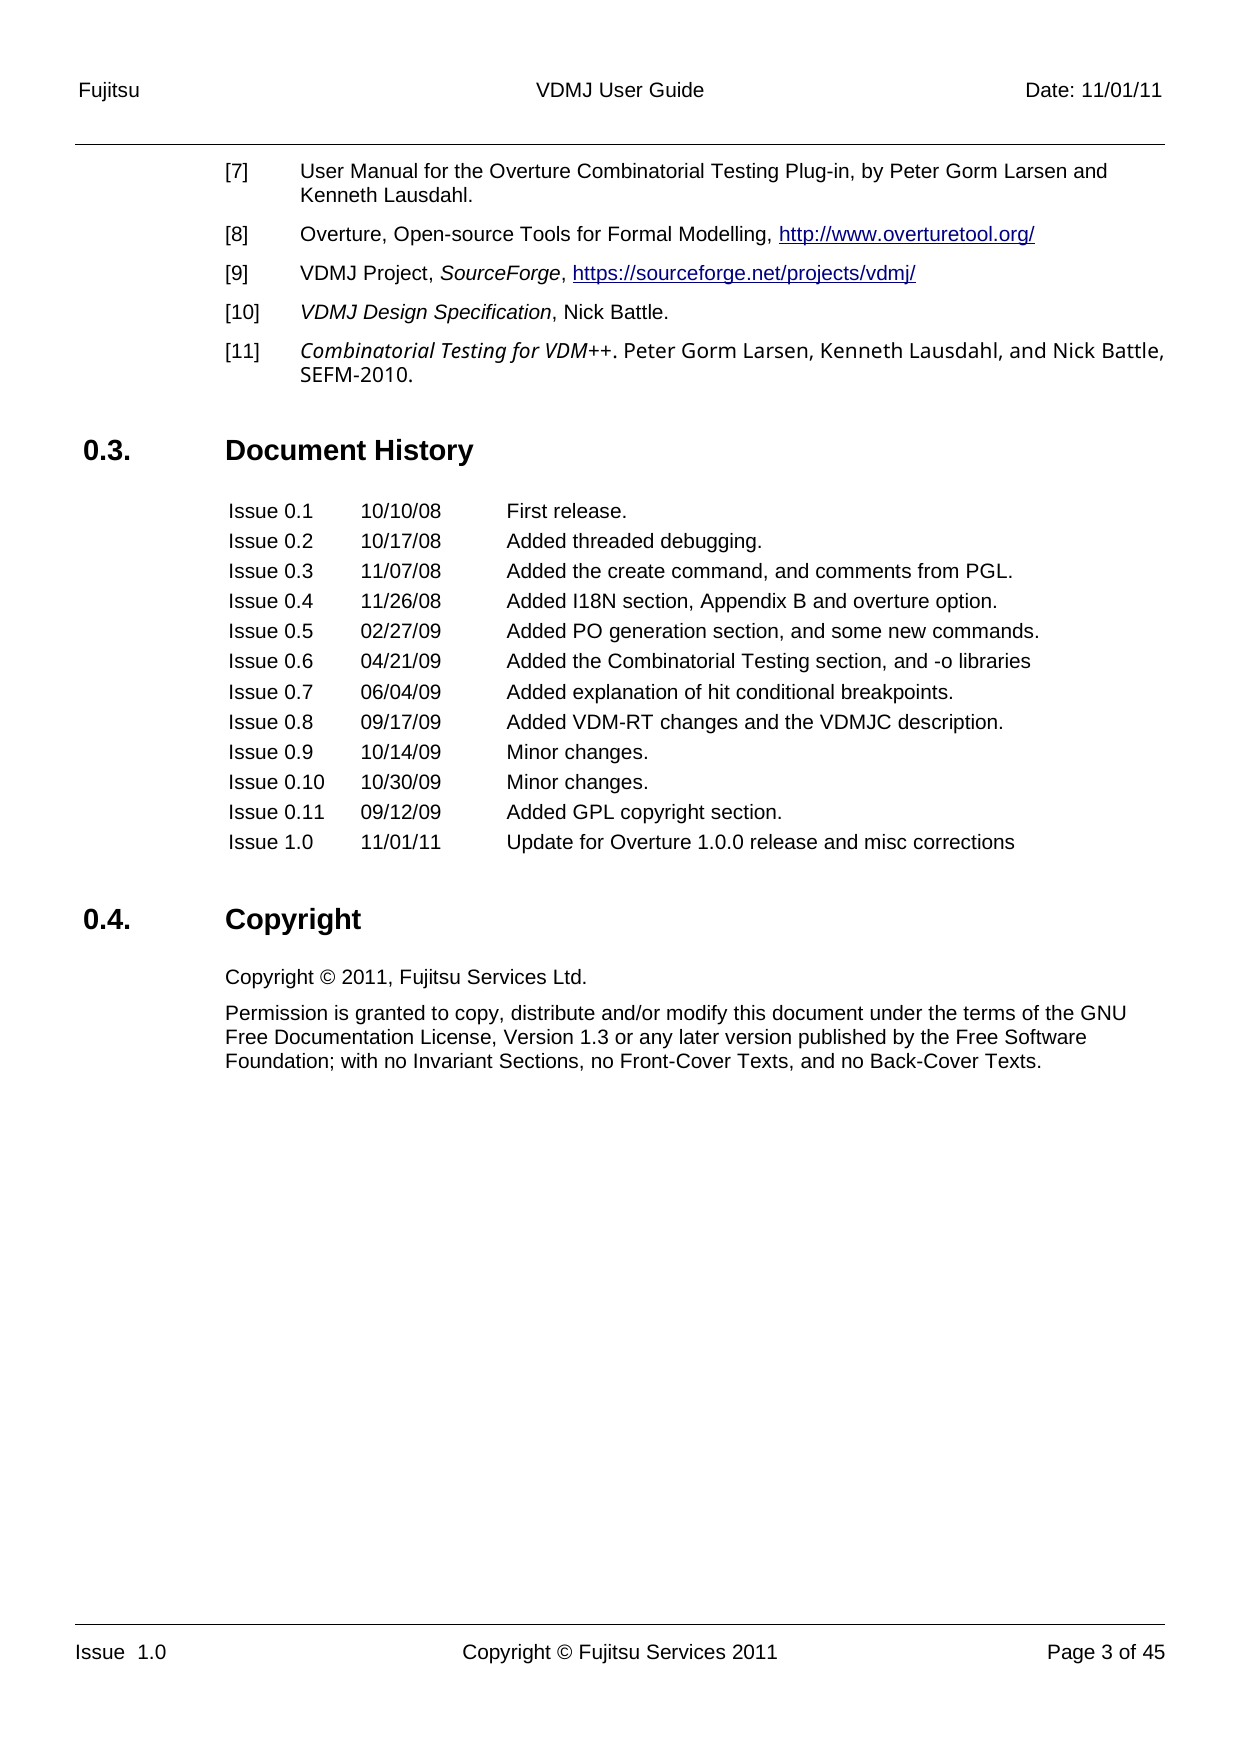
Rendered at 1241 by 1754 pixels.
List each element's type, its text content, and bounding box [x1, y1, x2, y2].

table_header Issue 0.1 [225, 496, 357, 526]
list VDMJ Project, SourceForge, https://sourceforge.net/projects/vdmj/ [225, 262, 1165, 286]
table_cell Issue 0.7 [225, 677, 357, 707]
table_cell Added the Combinatorial Testing section, and -o libraries [504, 646, 1050, 677]
text Copyright © 2011, Fujitsu Services Ltd. [225, 965, 1165, 989]
table_cell 04/06/09 [358, 677, 503, 707]
table_cell Issue 0.4 [225, 586, 357, 616]
subtitle Document History [75, 432, 1165, 466]
table_cell 27/02/09 [358, 616, 503, 646]
table_cell 07/11/08 [358, 556, 503, 586]
text Permission is granted to copy, distribute and/or modify this document under the terms of the GNU Free Documentation License, Version 1.3 or any later version published by the Free Software Foundation; with no Invariant Sections, no Front-Cover Texts, and no Back-Cover Texts. [225, 1002, 1165, 1073]
table_cell Added explanation of hit conditional breakpoints. [504, 677, 1050, 707]
table_cell Issue 0.9 [225, 737, 357, 767]
table_cell Issue 1.0 [225, 827, 357, 857]
table_cell 11/01/11 [358, 827, 503, 857]
table_cell 21/04/09 [358, 646, 503, 677]
table_cell 17/10/08 [358, 526, 503, 556]
table_cell 26/11/08 [358, 586, 503, 616]
list User Manual for the Overture Combinatorial Testing Plug-in, by Peter Gorm Larsen and Kenneth Lausdahl. [225, 160, 1165, 208]
table_cell Added VDM-RT changes and the VDMJC description. [504, 707, 1050, 737]
table_cell 09/12/09 [358, 797, 503, 827]
table_cell 17/09/09 [358, 707, 503, 737]
table_cell Issue 0.6 [225, 646, 357, 677]
table_cell Added the create command, and comments from PGL. [504, 556, 1050, 586]
table_header First release. [504, 496, 1050, 526]
list Overture, Open-source Tools for Formal Modelling, http://www.overturetool.org/ [225, 223, 1165, 247]
table_cell Issue 0.2 [225, 526, 357, 556]
table_cell Minor changes. [504, 767, 1050, 797]
table_cell Issue 0.3 [225, 556, 357, 586]
subtitle Copyright [75, 902, 1165, 935]
table_cell Issue 0.5 [225, 616, 357, 646]
table_cell Minor changes. [504, 737, 1050, 767]
table_cell Issue 0.10 [225, 767, 357, 797]
table_cell Update for Overture 1.0.0 release and misc corrections [504, 827, 1050, 857]
table_cell Added GPL copyright section. [504, 797, 1050, 827]
table_cell Issue 0.8 [225, 707, 357, 737]
table_cell 14/10/09 [358, 737, 503, 767]
table_cell Issue 0.11 [225, 797, 357, 827]
table_cell Added PO generation section, and some new commands. [504, 616, 1050, 646]
table_cell 30/10/09 [358, 767, 503, 797]
list Combinatorial Testing for VDM++. Peter Gorm Larsen, Kenneth Lausdahl, and Nick Battle, SEFM-2010. [225, 339, 1165, 387]
table_header 10/10/08 [358, 496, 503, 526]
table_cell Added I18N section, Appendix B and overture option. [504, 586, 1050, 616]
list VDMJ Design Specification, Nick Battle. [225, 301, 1165, 324]
table_cell Added threaded debugging. [504, 526, 1050, 556]
